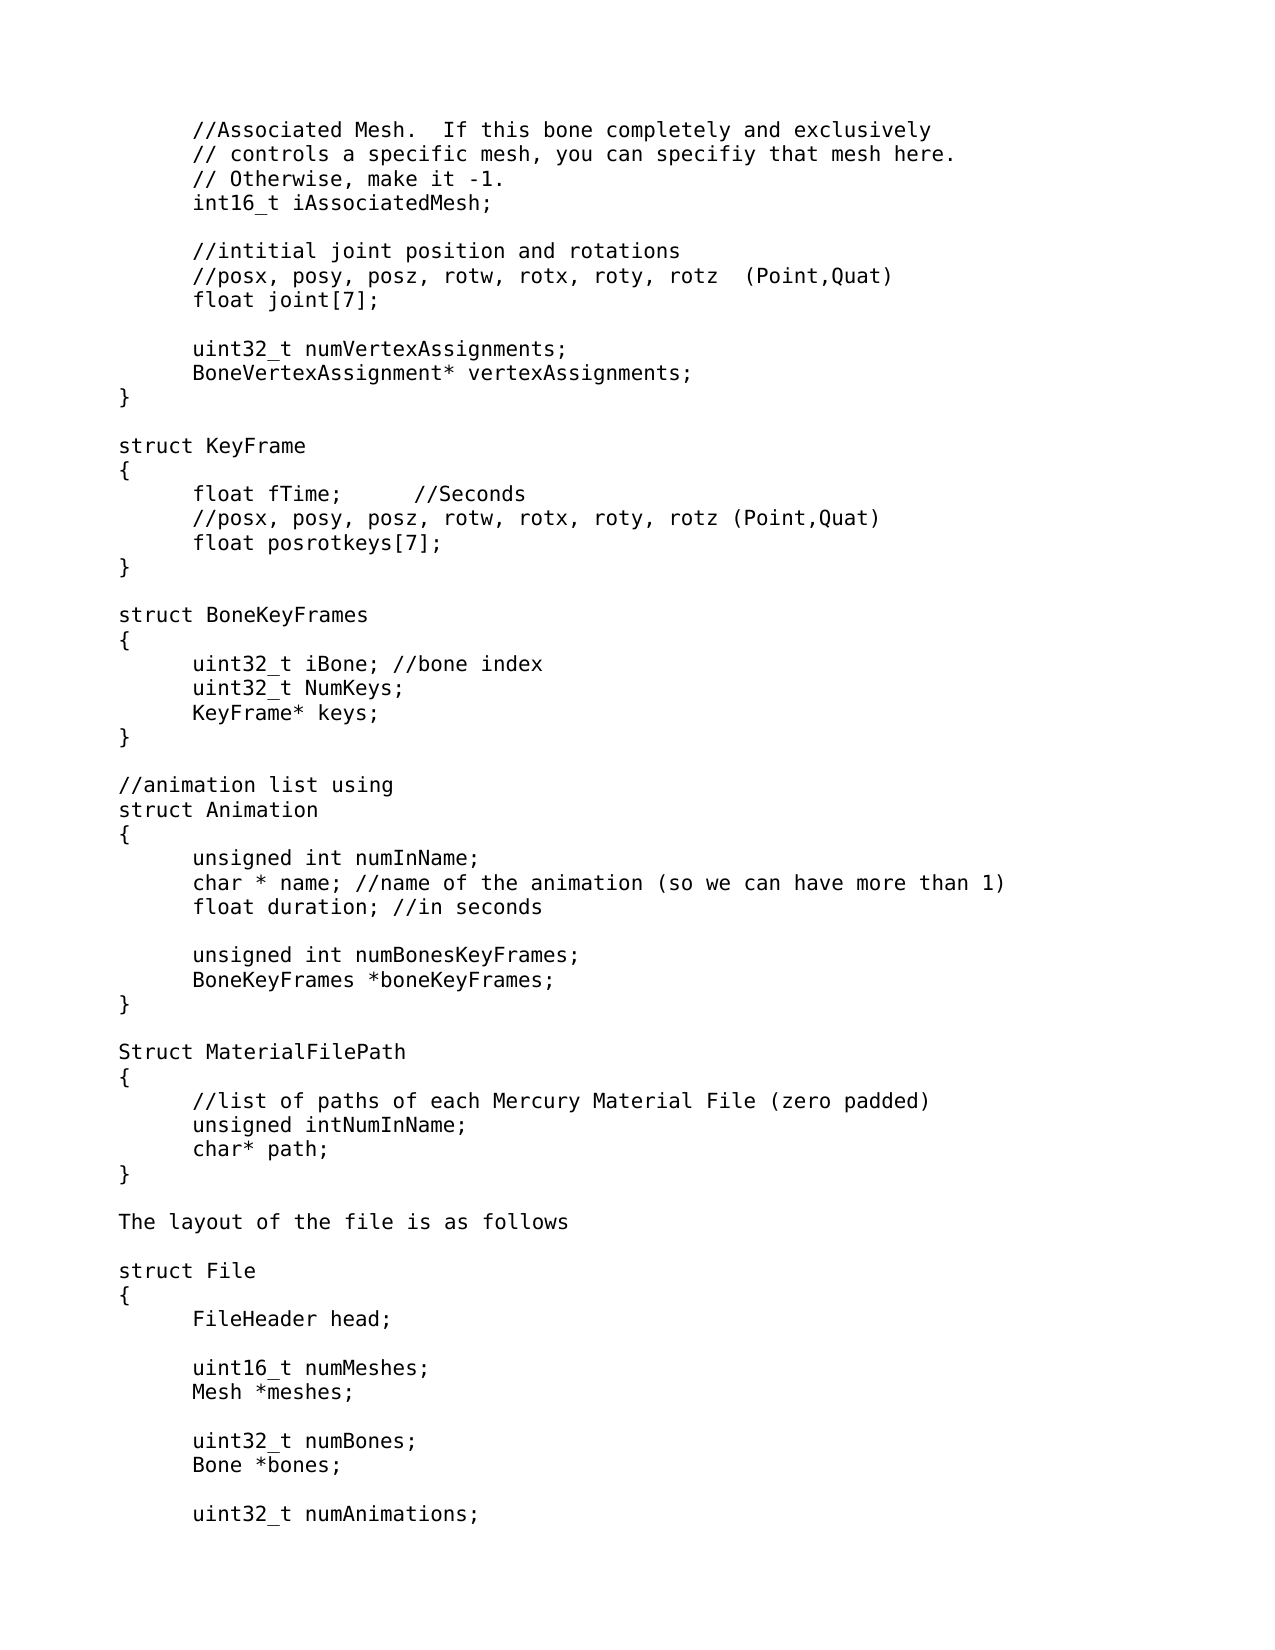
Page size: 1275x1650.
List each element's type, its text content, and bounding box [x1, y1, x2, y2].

text float fTime; //Seconds [118, 482, 1157, 506]
text float posrotkeys[7]; [118, 531, 1157, 555]
text uint16_t numMeshes; [118, 1356, 1157, 1380]
text //intitial joint position and rotations [118, 239, 1157, 264]
text struct File [118, 1259, 1157, 1283]
text //list of paths of each Mercury Material File (zero padded) [118, 1089, 1157, 1113]
text //posx, posy, posz, rotw, rotx, roty, rotz (Point,Quat) [118, 506, 1157, 531]
text } [118, 555, 1157, 579]
text } [118, 1162, 1157, 1186]
text FileHeader head; [118, 1307, 1157, 1332]
text KeyFrame* keys; [118, 701, 1157, 725]
text uint32_t numVertexAssignments; [118, 337, 1157, 361]
text float duration; //in seconds [118, 895, 1157, 919]
text //animation list using [118, 773, 1157, 798]
text } [118, 385, 1157, 409]
text //Associated Mesh. If this bone completely and exclusively [118, 118, 1157, 142]
text unsigned int numBonesKeyFrames; [118, 943, 1157, 968]
text Struct MaterialFilePath [118, 1040, 1157, 1065]
text uint32_t numBones; [118, 1429, 1157, 1453]
text uint32_t NumKeys; [118, 676, 1157, 701]
text Bone *bones; [118, 1453, 1157, 1477]
text char * name; //name of the animation (so we can have more than 1) [118, 871, 1157, 895]
text BoneVertexAssignment* vertexAssignments; [118, 361, 1157, 385]
text } [118, 725, 1157, 749]
text uint32_t numAnimations; [118, 1502, 1157, 1526]
text { [118, 1283, 1157, 1307]
text //posx, posy, posz, rotw, rotx, roty, rotz (Point,Quat) [118, 264, 1157, 288]
text { [118, 458, 1157, 482]
text char* path; [118, 1137, 1157, 1162]
text Mesh *meshes; [118, 1380, 1157, 1404]
text struct Animation [118, 798, 1157, 822]
text uint32_t iBone; //bone index [118, 652, 1157, 676]
text struct KeyFrame [118, 434, 1157, 458]
text } [118, 992, 1157, 1016]
text BoneKeyFrames *boneKeyFrames; [118, 968, 1157, 992]
text unsigned intNumInName; [118, 1113, 1157, 1137]
text float joint[7]; [118, 288, 1157, 312]
text int16_t iAssociatedMesh; [118, 191, 1157, 215]
text // controls a specific mesh, you can specifiy that mesh here. [118, 142, 1157, 167]
text { [118, 822, 1157, 846]
text // Otherwise, make it -1. [118, 167, 1157, 191]
text unsigned int numInName; [118, 846, 1157, 871]
text The layout of the file is as follows [118, 1210, 1157, 1234]
text struct BoneKeyFrames [118, 603, 1157, 628]
text { [118, 1065, 1157, 1089]
text { [118, 628, 1157, 652]
